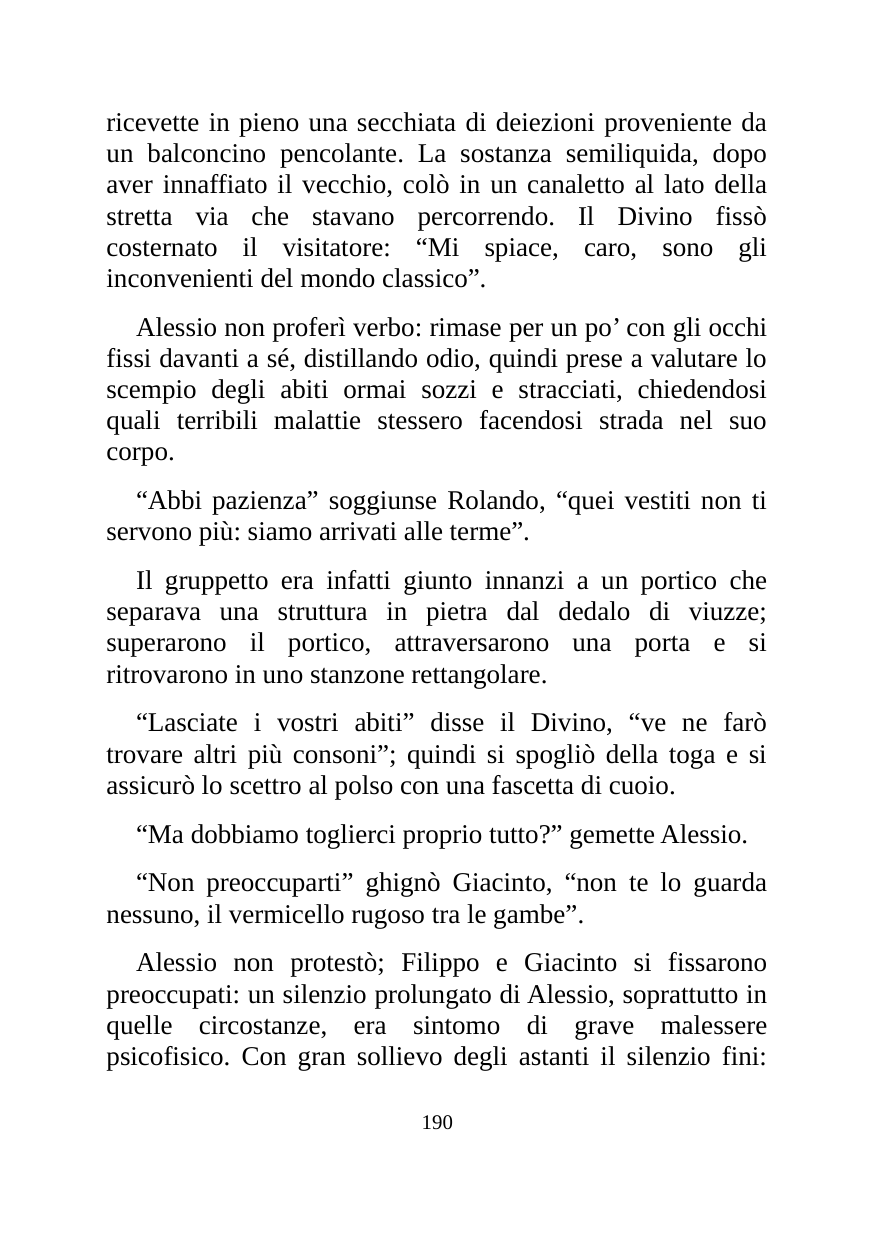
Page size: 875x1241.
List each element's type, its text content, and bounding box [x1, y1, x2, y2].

text Il gruppetto era infatti giunto innanzi a un portico che separava una struttura in pietra dal dedalo di viuzze; superarono il portico, attraversarono una porta e si ritrovarono in uno stanzone rettangolare. [106, 564, 768, 689]
text “Abbi pazienza” soggiunse Rolando, “quei vestiti non ti servono più: siamo arrivati alle terme”. [106, 484, 768, 547]
text “Lasciate i vostri abiti” disse il Divino, “ve ne farò trovare altri più consoni”; quindi si spogliò della toga e si assicurò lo scettro al polso con una fascetta di cuoio. [106, 707, 768, 800]
text “Ma dobbiamo toglierci proprio tutto?” gemette Alessio. [106, 818, 768, 849]
text ricevette in pieno una secchiata di deiezioni proveniente da un balconcino pencolante. La sostanza semiliquida, dopo aver innaffiato il vecchio, colò in un canaletto al lato della stretta via che stavano percorrendo. Il Divino fissò costernato il visitatore: “Mi spiace, caro, sono gli inconvenienti del mondo classico”. [106, 106, 768, 293]
text “Non preoccuparti” ghignò Giacinto, “non te lo guarda nessuno, il vermicello rugoso tra le gambe”. [106, 867, 768, 929]
text Alessio non proferì verbo: rimase per un po’ con gli occhi fissi davanti a sé, distillando odio, quindi prese a valutare lo scempio degli abiti ormai sozzi e stracciati, chiedendosi quali terribili malattie stessero facendosi strada nel suo corpo. [106, 311, 768, 467]
text Alessio non protestò; Filippo e Giacinto si fissarono preoccupati: un silenzio prolungato di Alessio, soprattutto in quelle circostanze, era sintomo di grave malessere psicofisico. Con gran sollievo degli astanti il silenzio fini: [106, 947, 768, 1071]
